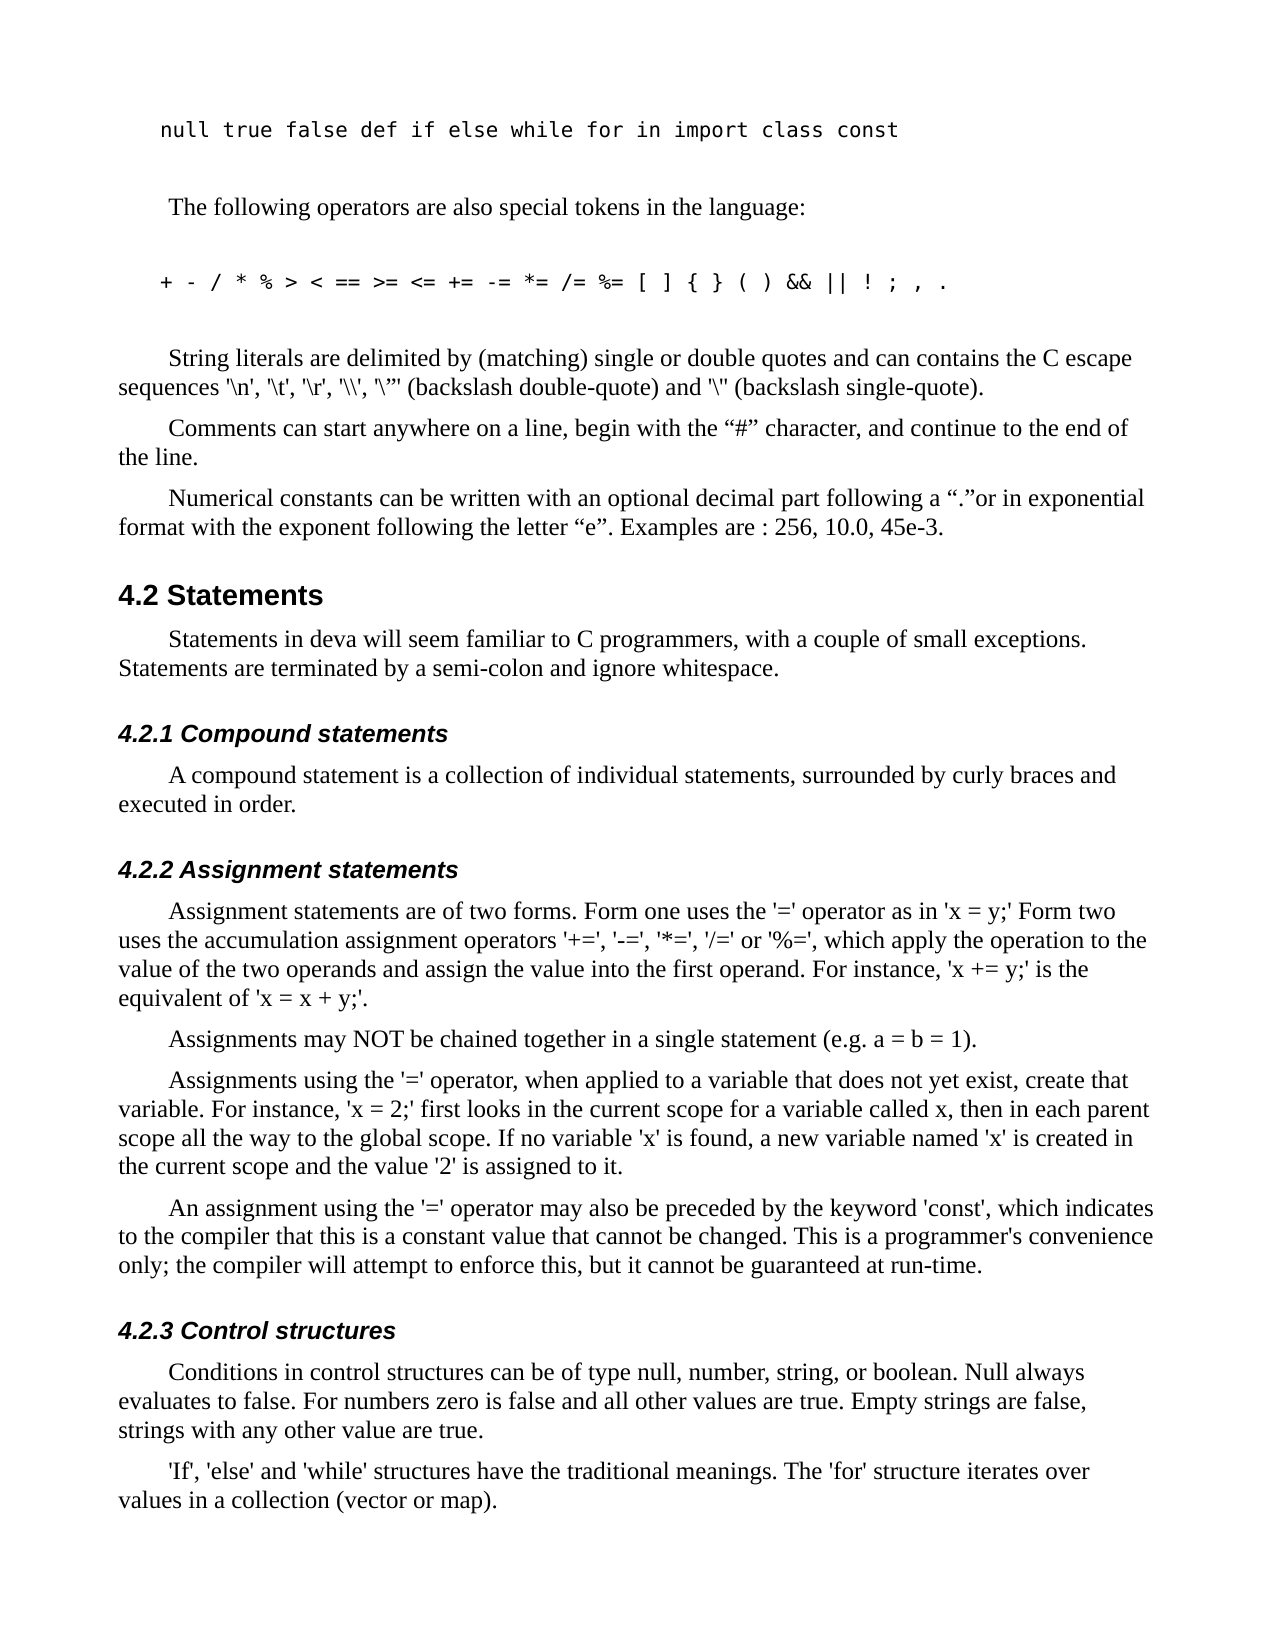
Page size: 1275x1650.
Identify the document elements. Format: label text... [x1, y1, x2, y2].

text Numerical constants can be written with an optional decimal part following a “.”or in exponential format with the exponent following the letter “e”. Examples are : 256, 10.0, 45e-3. [118, 483, 1157, 541]
text A compound statement is a collection of individual statements, surrounded by curly braces and executed in order. [118, 760, 1157, 818]
subtitle 4.2.2 Assignment statements [118, 855, 1157, 884]
text Assignment statements are of two forms. Form one uses the '=' operator as in 'x = y;' Form two uses the accumulation assignment operators '+=', '-=', '*=', '/=' or '%=', which apply the operation to the value of the two operands and assign the value into the first operand. For instance, 'x += y;' is the equivalent of 'x = x + y;'. [118, 896, 1157, 1011]
text Comments can start anywhere on a line, begin with the “#” character, and continue to the end of the line. [118, 413, 1157, 471]
text Assignments using the '=' operator, when applied to a variable that does not yet exist, create that variable. For instance, 'x = 2;' first looks in the current scope for a variable called x, then in each parent scope all the way to the global scope. If no variable 'x' is found, a new variable named 'x' is created in the current scope and the value '2' is assigned to it. [118, 1065, 1157, 1180]
subtitle 4.2.1 Compound statements [118, 719, 1157, 748]
text String literals are delimited by (matching) single or double quotes and can contains the C escape sequences '\n', '\t', '\r', '\\', '\”' (backslash double-quote) and '\'' (backslash single-quote). [118, 343, 1157, 401]
text Statements in deva will seem familiar to C programmers, with a couple of small exceptions. Statements are terminated by a semi-colon and ignore whitespace. [118, 624, 1157, 682]
text The following operators are also special tokens in the language: [118, 192, 1157, 220]
subtitle 4.2.3 Control structures [118, 1316, 1157, 1345]
subtitle 4.2 Statements [118, 578, 1157, 612]
text 'If', 'else' and 'while' structures have the traditional meanings. The 'for' structure iterates over values in a collection (vector or map). [118, 1456, 1157, 1514]
text An assignment using the '=' operator may also be preceded by the keyword 'const', which indicates to the compiler that this is a constant value that cannot be changed. This is a programmer's convenience only; the compiler will attempt to enforce this, but it cannot be guaranteed at run-time. [118, 1193, 1157, 1279]
text Assignments may NOT be chained together in a single statement (e.g. a = b = 1). [118, 1024, 1157, 1053]
text + - / * % > < == >= <= += -= *= /= %= [ ] { } ( ) && || ! ; , . [118, 270, 1157, 294]
text null true false def if else while for in import class const [118, 118, 1157, 142]
text Conditions in control structures can be of type null, number, string, or boolean. Null always evaluates to false. For numbers zero is false and all other values are true. Empty strings are false, strings with any other value are true. [118, 1357, 1157, 1444]
